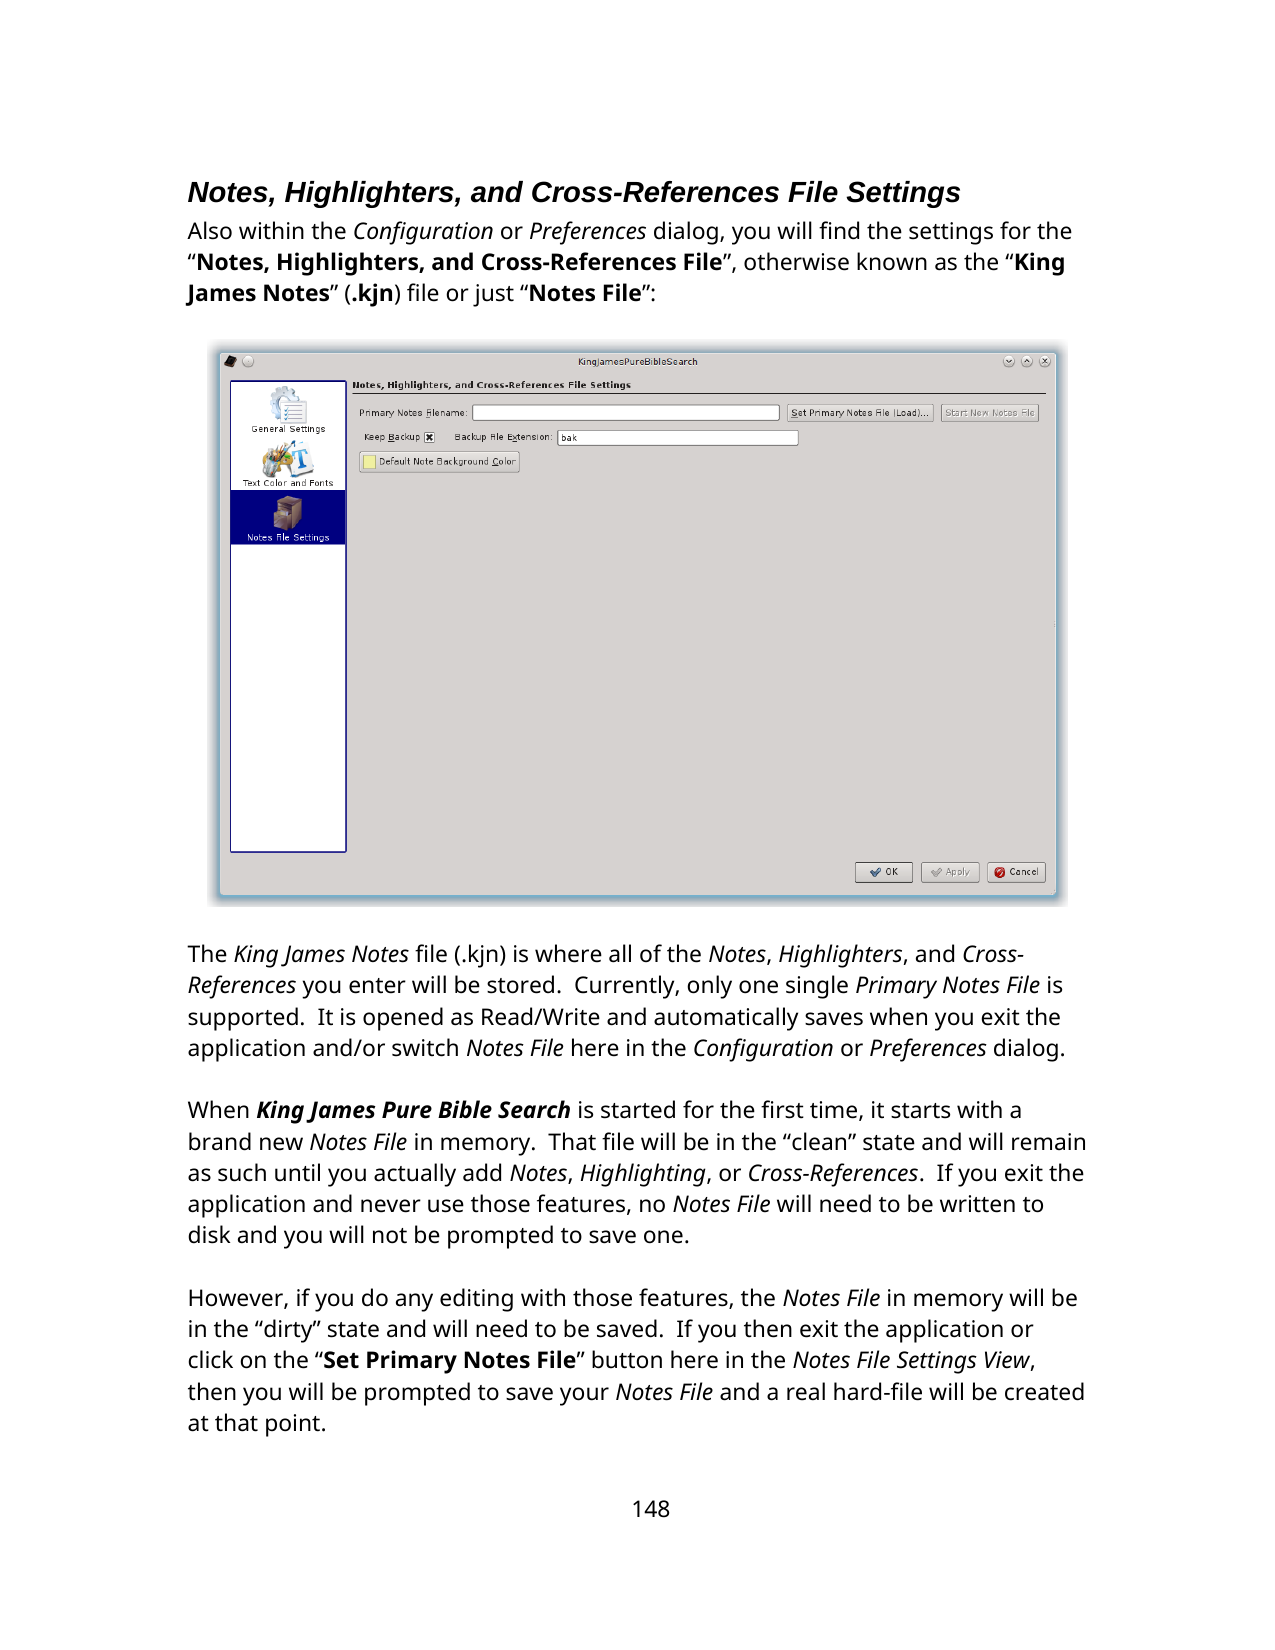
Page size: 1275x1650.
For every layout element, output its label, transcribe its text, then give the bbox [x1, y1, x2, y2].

picture [207, 339, 1068, 907]
subtitle Notes, Highlighters, and Cross-References File Settings [187, 175, 1087, 208]
text When King James Pure Bible Search is started for the first time, it starts with a brand new Notes File in memory. That file will be in the “clean” state and will remain as such until you actually add Notes, Highlighting, or Cross-References. If you exit the application and never use those features, no Notes File will need to be written to disk and you will not be prompted to save one. [187, 1094, 1087, 1251]
text Also within the Configuration or Preferences dialog, you will find the settings for the “Notes, Highlighters, and Cross-References File”, otherwise known as the “King James Notes” (.kjn) file or just “Notes File”: [187, 215, 1087, 308]
text However, if you do any editing with those features, the Notes File in memory will be in the “dirty” state and will need to be saved. If you then exit the application or click on the “Set Primary Notes File” button here in the Notes File Settings View, then you will be prompted to save your Notes File and a real hard-file will be created at that point. [187, 1282, 1087, 1438]
text The King James Notes file (.kjn) is where all of the Notes, Highlighters, and Cross-References you enter will be stored. Currently, only one single Primary Notes File is supported. It is opened as Read/Write and automatically saves when you exit the application and/or switch Notes File here in the Configuration or Preferences dialog. [187, 938, 1087, 1063]
